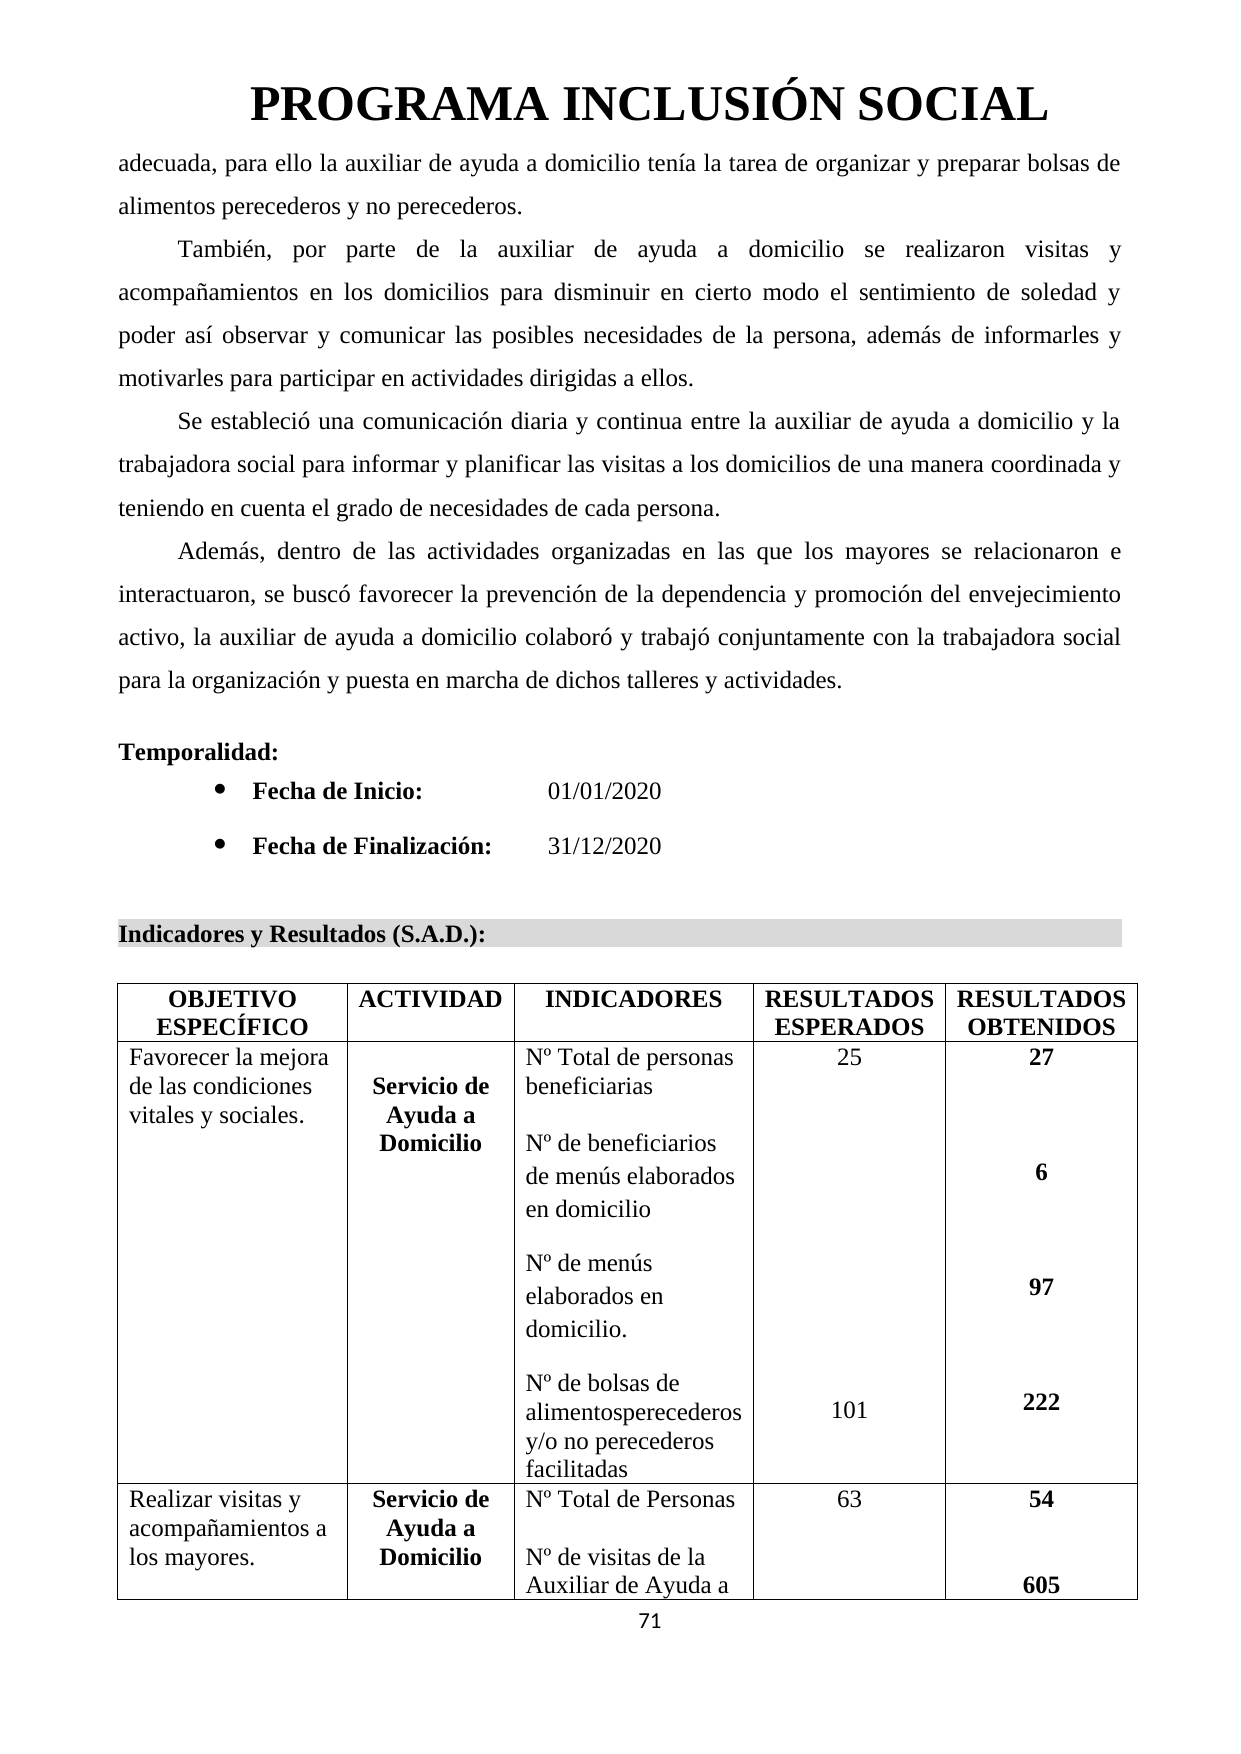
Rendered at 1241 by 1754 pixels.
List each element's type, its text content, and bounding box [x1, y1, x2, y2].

table_header INDICADORES [515, 984, 753, 1041]
text Se estableció una comunicación diaria y continua entre la auxiliar de ayuda a domicilio y la trabajadora social para informar y planificar las visitas a los domicilios de una manera coordinada y teniendo en cuenta el grado de necesidades de cada persona. [118, 406, 1122, 521]
table_cell Servicio de Ayuda a Domicilio [348, 1042, 514, 1483]
table_cell Favorecer la mejora de las condiciones vitales y sociales. [118, 1042, 347, 1483]
text Temporalidad: [118, 737, 1122, 766]
table_cell Realizar visitas y acompañamientos a los mayores. [118, 1484, 347, 1599]
text Además, dentro de las actividades organizadas en las que los mayores se relacionaron e interactuaron, se buscó favorecer la prevención de la dependencia y promoción del envejecimiento activo, la auxiliar de ayuda a domicilio colaboró y trabajó conjuntamente con la trabajadora social para la organización y puesta en marcha de dichos talleres y actividades. [118, 536, 1122, 694]
table_cell Nº Total de personas beneficiarias Nº de beneficiarios de menús elaborados en domicilio Nº de menús elaborados en domicilio. Nº de bolsas de alimentosperecederos y/o no perecederos facilitadas [515, 1042, 753, 1483]
table_header ACTIVIDAD [348, 984, 514, 1041]
text También, por parte de la auxiliar de ayuda a domicilio se realizaron visitas y acompañamientos en los domicilios para disminuir en cierto modo el sentimiento de soledad y poder así observar y comunicar las posibles necesidades de la persona, además de informarles y motivarles para participar en actividades dirigidas a ellos. [118, 234, 1122, 392]
list Fecha de Finalización: 31/12/2020 [215, 831, 1122, 861]
table_cell 25 101 [754, 1042, 945, 1483]
table_header RESULTADOS OBTENIDOS [946, 984, 1137, 1041]
table_header OBJETIVO ESPECÍFICO [118, 984, 347, 1041]
table_header RESULTADOS ESPERADOS [754, 984, 945, 1041]
text adecuada, para ello la auxiliar de ayuda a domicilio tenía la tarea de organizar y preparar bolsas de alimentos perecederos y no perecederos. [118, 148, 1122, 219]
table_cell 54 605 [946, 1484, 1137, 1599]
list Fecha de Inicio: 01/01/2020 [215, 776, 1122, 806]
table_cell 27 6 97 222 [946, 1042, 1137, 1483]
table_cell Servicio de Ayuda a Domicilio [348, 1484, 514, 1599]
table_cell 63 [754, 1484, 945, 1599]
text Indicadores y Resultados (S.A.D.): [118, 919, 1122, 947]
table_cell Nº Total de Personas Nº de visitas de la Auxiliar de Ayuda a [515, 1484, 753, 1599]
